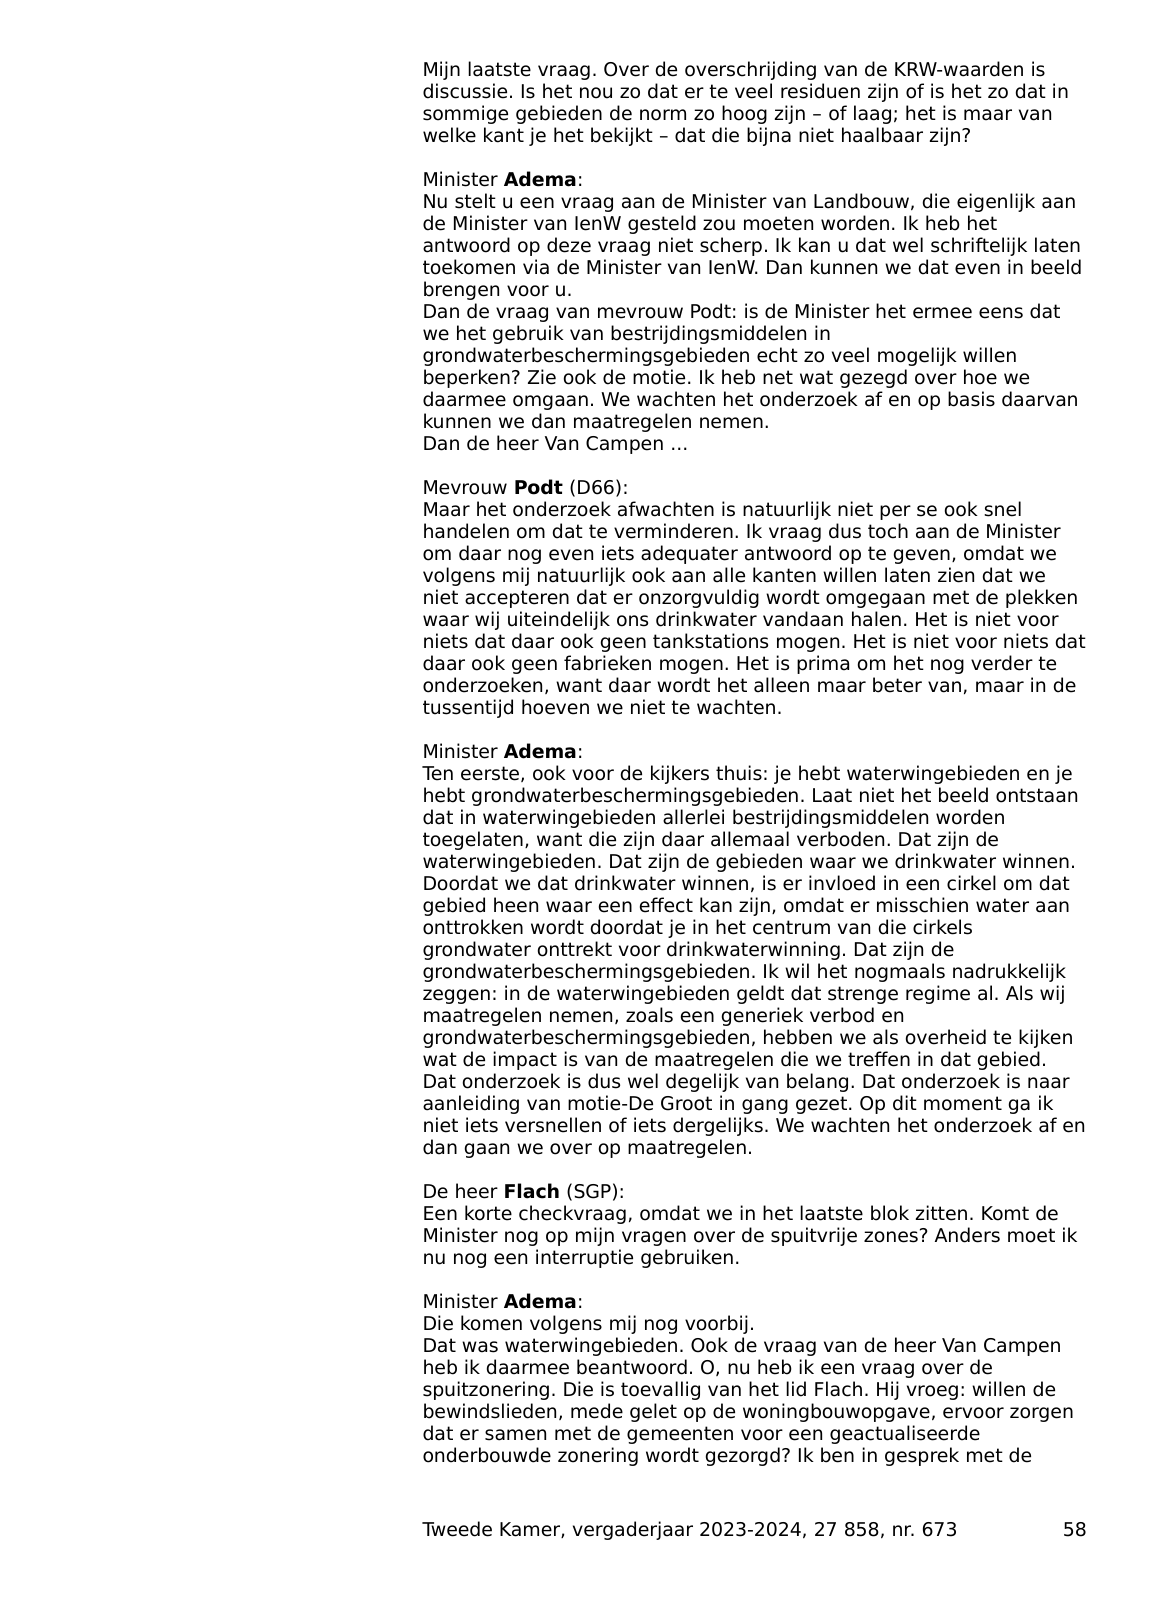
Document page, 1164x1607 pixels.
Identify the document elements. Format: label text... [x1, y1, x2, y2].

text Een korte checkvraag, omdat we in het laatste blok zitten. Komt de Minister nog op mijn vragen over de spuitvrije zones? Anders moet ik nu nog een interruptie gebruiken. [422, 1203, 1087, 1269]
text Ten eerste, ook voor de kijkers thuis: je hebt waterwingebieden en je hebt grondwaterbeschermingsgebieden. Laat niet het beeld ontstaan dat in waterwingebieden allerlei bestrijdingsmiddelen worden toegelaten, want die zijn daar allemaal verboden. Dat zijn de waterwingebieden. Dat zijn de gebieden waar we drinkwater winnen. Doordat we dat drinkwater winnen, is er invloed in een cirkel om dat gebied heen waar een effect kan zijn, omdat er misschien water aan onttrokken wordt doordat je in het centrum van die cirkels grondwater onttrekt voor drinkwaterwinning. Dat zijn de grondwaterbeschermingsgebieden. Ik wil het nogmaals nadrukkelijk zeggen: in de waterwingebieden geldt dat strenge regime al. Als wij maatregelen nemen, zoals een generiek verbod en grondwaterbeschermingsgebieden, hebben we als overheid te kijken wat de impact is van de maatregelen die we treffen in dat gebied. Dat onderzoek is dus wel degelijk van belang. Dat onderzoek is naar aanleiding van motie-De Groot in gang gezet. Op dit moment ga ik niet iets versnellen of iets dergelijks. We wachten het onderzoek af en dan gaan we over op maatregelen. [422, 763, 1087, 1159]
text De heer Flach (SGP): [422, 1181, 1087, 1203]
text Mevrouw Podt (D66): [422, 477, 1087, 499]
text Dan de vraag van mevrouw Podt: is de Minister het ermee eens dat we het gebruik van bestrijdingsmiddelen in grondwaterbeschermingsgebieden echt zo veel mogelijk willen beperken? Zie ook de motie. Ik heb net wat gezegd over hoe we daarmee omgaan. We wachten het onderzoek af en op basis daarvan kunnen we dan maatregelen nemen. [422, 301, 1087, 433]
text Dat was waterwingebieden. Ook de vraag van de heer Van Campen heb ik daarmee beantwoord. O, nu heb ik een vraag over de spuitzonering. Die is toevallig van het lid Flach. Hij vroeg: willen de bewindslieden, mede gelet op de woningbouwopgave, ervoor zorgen dat er samen met de gemeenten voor een geactualiseerde onderbouwde zonering wordt gezorgd? Ik ben in gesprek met de [422, 1335, 1087, 1467]
text Mijn laatste vraag. Over de overschrijding van de KRW-waarden is discussie. Is het nou zo dat er te veel residuen zijn of is het zo dat in sommige gebieden de norm zo hoog zijn – of laag; het is maar van welke kant je het bekijkt – dat die bijna niet haalbaar zijn? [422, 59, 1087, 147]
text Nu stelt u een vraag aan de Minister van Landbouw, die eigenlijk aan de Minister van IenW gesteld zou moeten worden. Ik heb het antwoord op deze vraag niet scherp. Ik kan u dat wel schriftelijk laten toekomen via de Minister van IenW. Dan kunnen we dat even in beeld brengen voor u. [422, 191, 1087, 301]
text Minister Adema: [422, 169, 1087, 191]
text Maar het onderzoek afwachten is natuurlijk niet per se ook snel handelen om dat te verminderen. Ik vraag dus toch aan de Minister om daar nog even iets adequater antwoord op te geven, omdat we volgens mij natuurlijk ook aan alle kanten willen laten zien dat we niet accepteren dat er onzorgvuldig wordt omgegaan met de plekken waar wij uiteindelijk ons drinkwater vandaan halen. Het is niet voor niets dat daar ook geen tankstations mogen. Het is niet voor niets dat daar ook geen fabrieken mogen. Het is prima om het nog verder te onderzoeken, want daar wordt het alleen maar beter van, maar in de tussentijd hoeven we niet te wachten. [422, 499, 1087, 719]
text Dan de heer Van Campen ... [422, 433, 1087, 455]
text Minister Adema: [422, 741, 1087, 763]
text Die komen volgens mij nog voorbij. [422, 1313, 1087, 1335]
text Minister Adema: [422, 1291, 1087, 1313]
